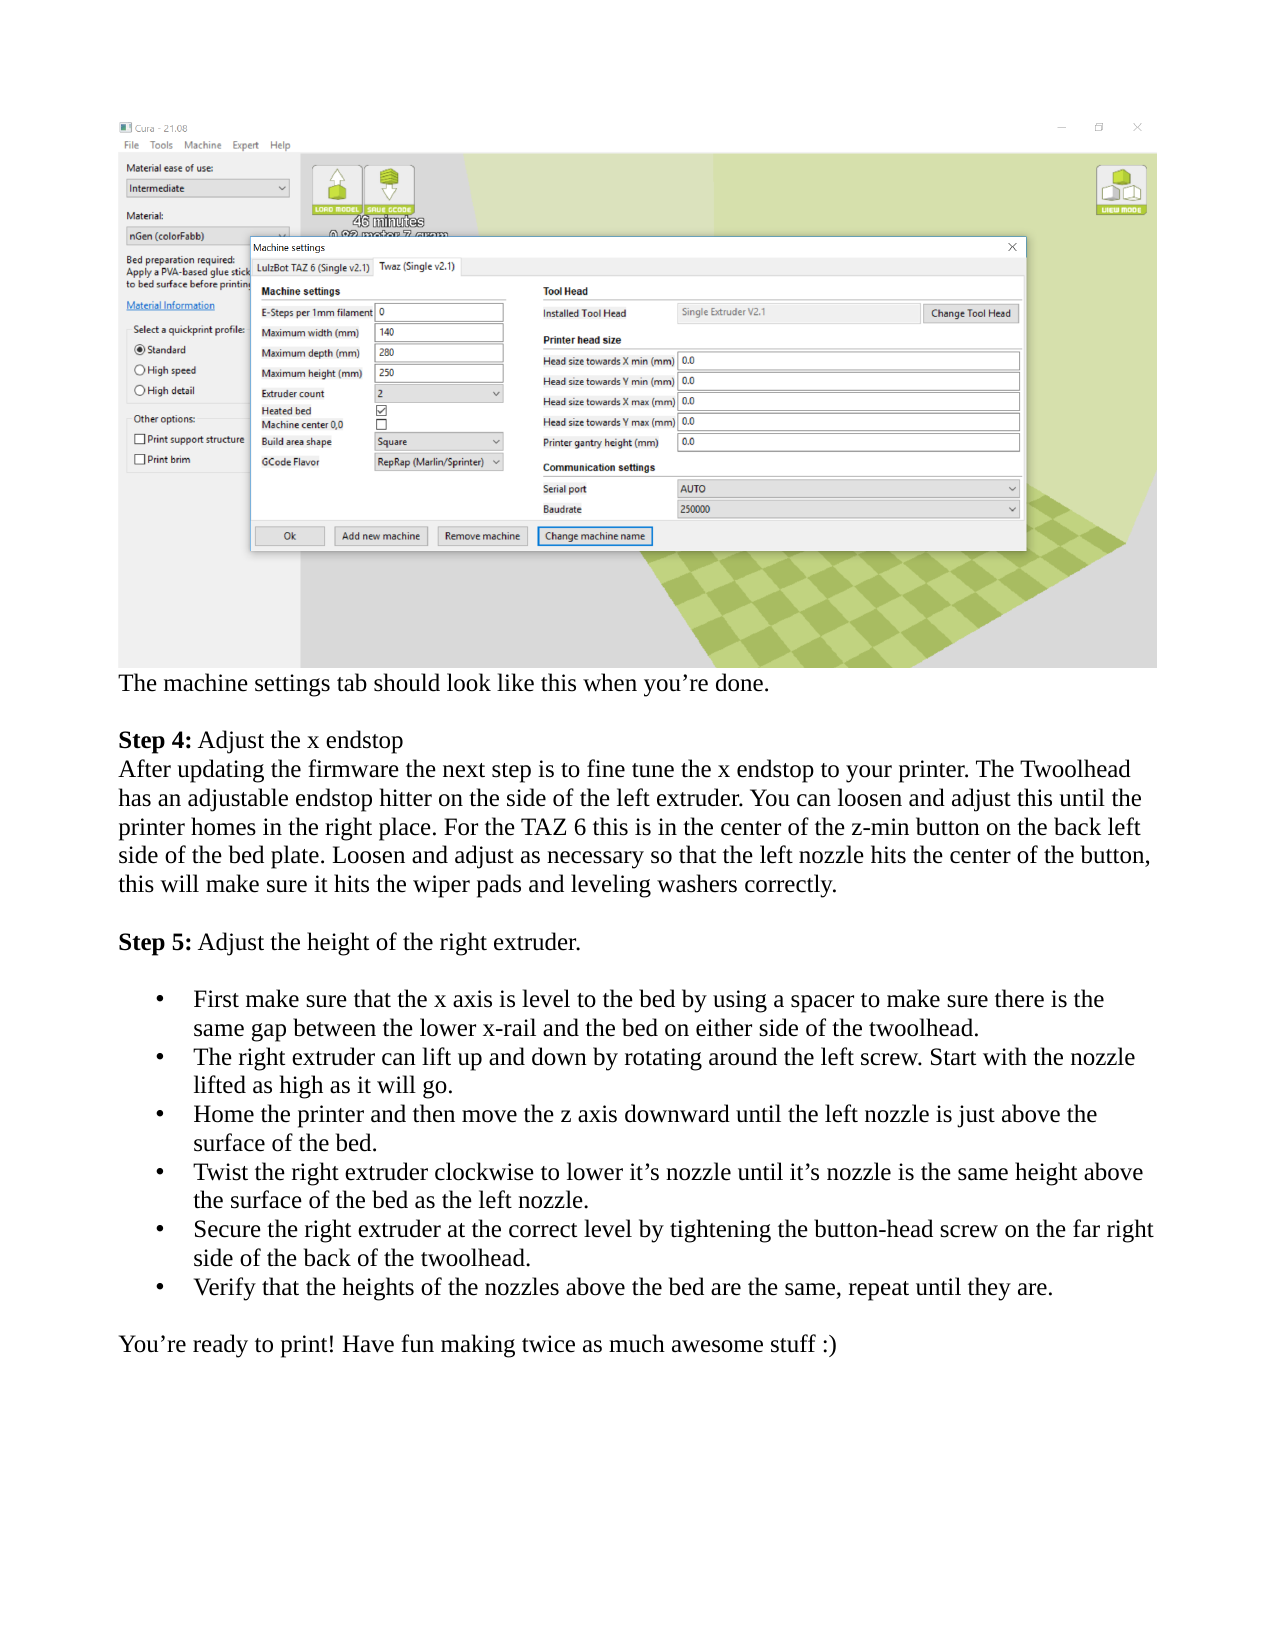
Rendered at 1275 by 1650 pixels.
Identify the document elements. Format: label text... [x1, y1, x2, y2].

text Step 5: Adjust the height of the right extruder. [118, 927, 1157, 955]
list The right extruder can lift up and down by rotating around the left screw. Start with the nozzle lifted as high as it will go. [156, 1042, 1157, 1099]
text The machine settings tab should look like this when you’re done. [118, 668, 1157, 697]
picture [118, 118, 1157, 668]
list Verify that the heights of the nozzles above the bed are the same, repeat until they are. [156, 1272, 1157, 1300]
list Home the printer and then move the z axis downward until the left nozzle is just above the surface of the bed. [156, 1099, 1157, 1157]
text You’re ready to print! Have fun making twice as much awesome stuff :) [118, 1329, 1157, 1358]
list First make sure that the x axis is level to the bed by using a spacer to make sure there is the same gap between the lower x-rail and the bed on either side of the twoolhead. [156, 984, 1157, 1042]
list Twist the right extruder clockwise to lower it’s nozzle until it’s nozzle is the same height above the surface of the bed as the left nozzle. [156, 1157, 1157, 1214]
list Secure the right extruder at the correct level by tightening the button-head screw on the far right side of the back of the twoolhead. [156, 1214, 1157, 1272]
text After updating the firmware the next step is to fine tune the x endstop to your printer. The Twoolhead has an adjustable endstop hitter on the side of the left extruder. You can loosen and adjust this until the printer homes in the right place. For the TAZ 6 this is in the center of the z-min button on the back left side of the bed plate. Loosen and adjust as necessary so that the left nozzle hits the center of the button, this will make sure it hits the wiper pads and leveling washers correctly. [118, 754, 1157, 898]
text Step 4: Adjust the x endstop [118, 725, 1157, 754]
